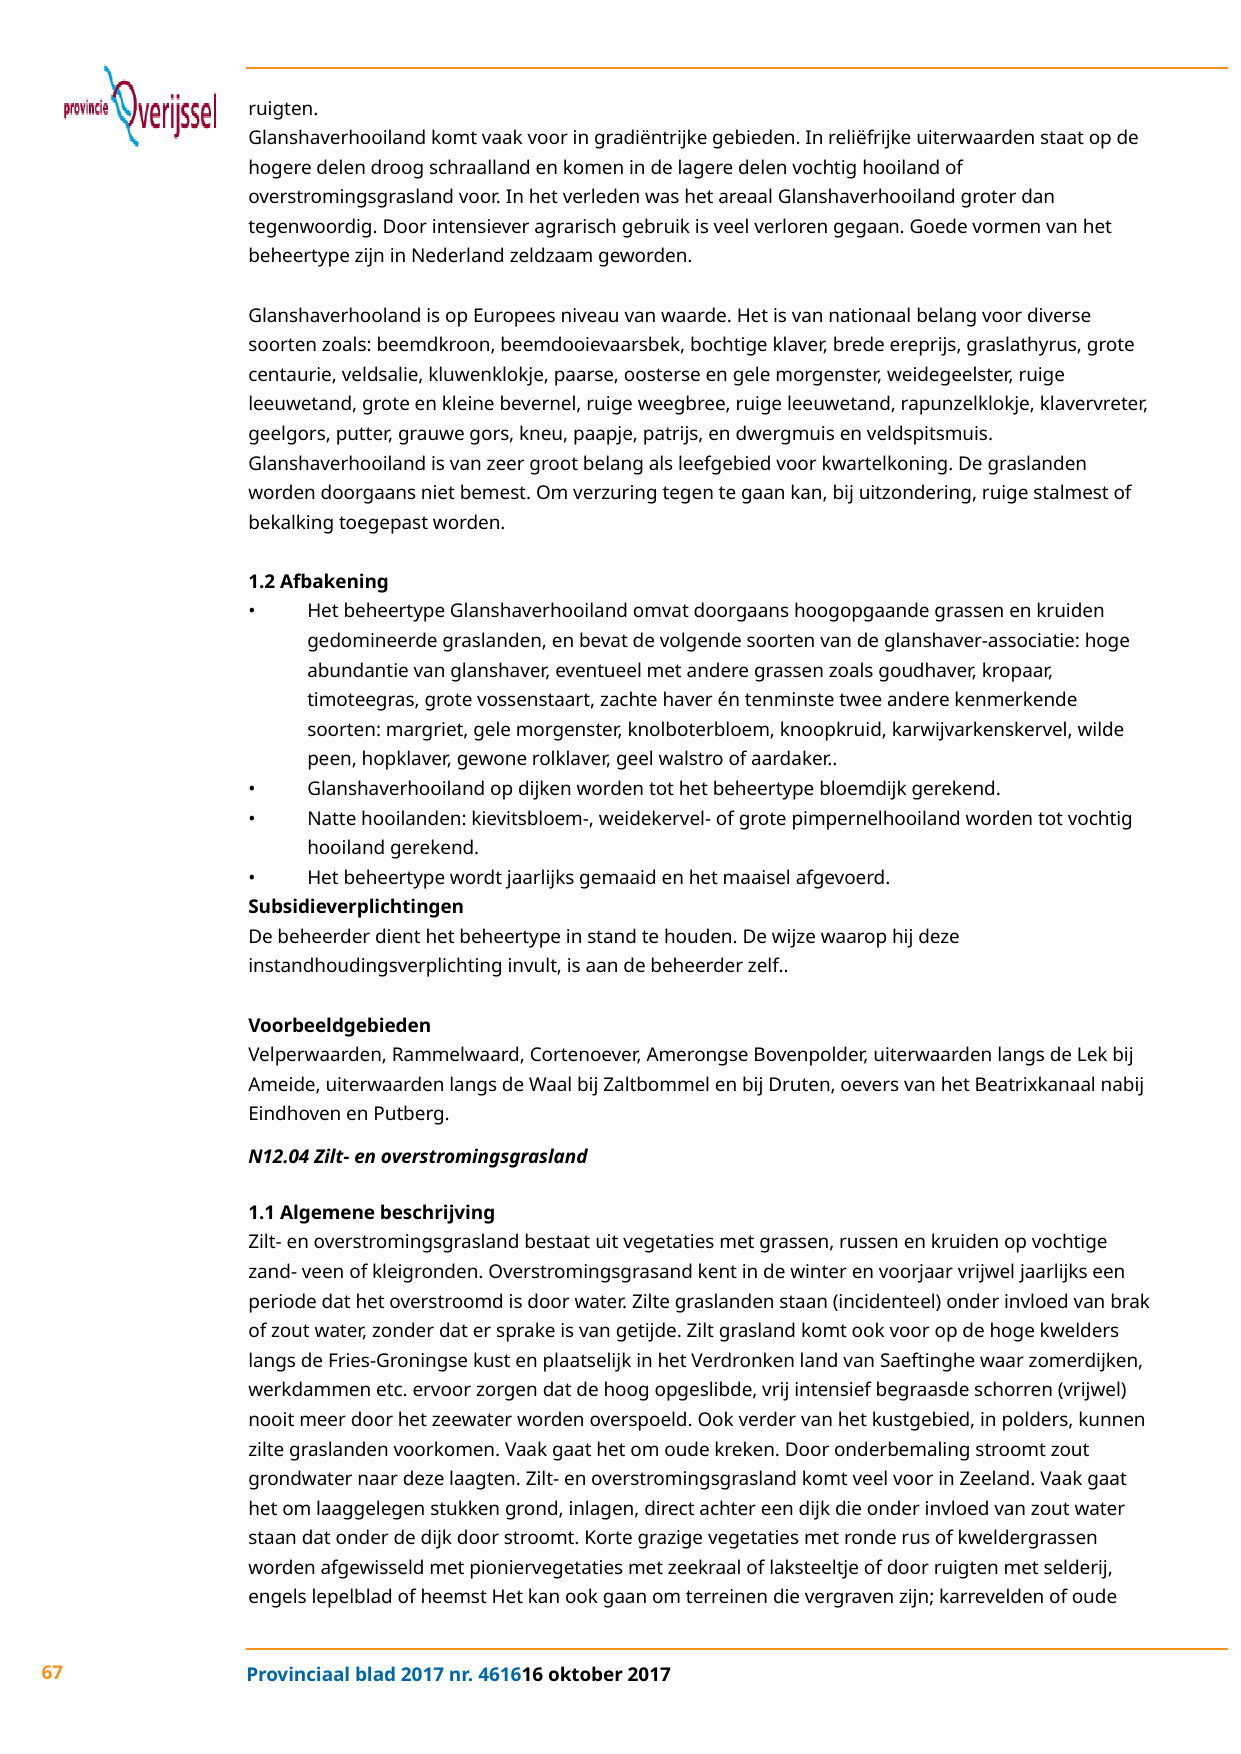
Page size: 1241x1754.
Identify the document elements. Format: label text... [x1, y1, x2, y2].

text 1.2 Afbakening [248, 568, 1152, 594]
list Het beheertype wordt jaarlijks gemaaid en het maaisel afgevoerd. [248, 864, 1152, 890]
text Glanshaverhooland is op Europees niveau van waarde. Het is van nationaal belang voor diverse soorten zoals: beemdkroon, beemdooievaarsbek, bochtige klaver, brede ereprijs, graslathyrus, grote centaurie, veldsalie, kluwenklokje, paarse, oosterse en gele morgenster, weidegeelster, ruige leeuwetand, grote en kleine bevernel, ruige weegbree, ruige leeuwetand, rapunzelklokje, klavervreter, geelgors, putter, grauwe gors, kneu, paapje, patrijs, en dwergmuis en veldspitsmuis. Glanshaverhooiland is van zeer groot belang als leefgebied voor kwartelkoning. De graslanden worden doorgaans niet bemest. Om verzuring tegen te gaan kan, bij uitzondering, ruige stalmest of bekalking toegepast worden. [248, 302, 1152, 535]
text 1.1 Algemene beschrijving [248, 1199, 1152, 1225]
text Glanshaverhooiland komt vaak voor in gradiëntrijke gebieden. In reliëfrijke uiterwaarden staat op de hogere delen droog schraalland en komen in de lagere delen vochtig hooiland of overstromingsgrasland voor. In het verleden was het areaal Glanshaverhooiland groter dan tegenwoordig. Door intensiever agrarisch gebruik is veel verloren gegaan. Goede vormen van het beheertype zijn in Nederland zeldzaam geworden. [248, 124, 1152, 268]
text Zilt- en overstromingsgrasland bestaat uit vegetaties met grassen, russen en kruiden op vochtige zand- veen of kleigronden. Overstromingsgrasand kent in de winter en voorjaar vrijwel jaarlijks een periode dat het overstroomd is door water. Zilte graslanden staan (incidenteel) onder invloed van brak of zout water, zonder dat er sprake is van getijde. Zilt grasland komt ook voor op de hoge kwelders langs de Fries-Groningse kust en plaatselijk in het Verdronken land van Saeftinghe waar zomerdijken, werkdammen etc. ervoor zorgen dat de hoog opgeslibde, vrij intensief begraasde schorren (vrijwel) nooit meer door het zeewater worden overspoeld. Ook verder van het kustgebied, in polders, kunnen zilte graslanden voorkomen. Vaak gaat het om oude kreken. Door onderbemaling stroomt zout grondwater naar deze laagten. Zilt- en overstromingsgrasland komt veel voor in Zeeland. Vaak gaat het om laaggelegen stukken grond, inlagen, direct achter een dijk die onder invloed van zout water staan dat onder de dijk door stroomt. Korte grazige vegetaties met ronde rus of kweldergrassen worden afgewisseld met pioniervegetaties met zeekraal of laksteeltje of door ruigten met selderij, engels lepelblad of heemst Het kan ook gaan om terreinen die vergraven zijn; karrevelden of oude [248, 1229, 1152, 1609]
list Glanshaverhooiland op dijken worden tot het beheertype bloemdijk gerekend. [248, 775, 1152, 801]
text Velperwaarden, Rammelwaard, Cortenoever, Amerongse Bovenpolder, uiterwaarden langs de Lek bij Ameide, uiterwaarden langs de Waal bij Zaltbommel en bij Druten, oevers van het Beatrixkanaal nabij Eindhoven en Putberg. [248, 1041, 1152, 1126]
text ruigten. [248, 95, 1152, 121]
picture [41, 47, 231, 172]
text Voorbeeldgebieden [248, 1012, 1152, 1038]
text N12.04 Zilt- en overstromingsgrasland [248, 1144, 1152, 1169]
list Natte hooilanden: kievitsbloem-, weidekervel- of grote pimpernelhooiland worden tot vochtig hooiland gerekend. [248, 805, 1152, 860]
text De beheerder dient het beheertype in stand te houden. De wijze waarop hij deze instandhoudingsverplichting invult, is aan de beheerder zelf.. [248, 923, 1152, 978]
list Het beheertype Glanshaverhooiland omvat doorgaans hoogopgaande grassen en kruiden gedomineerde graslanden, en bevat de volgende soorten van de glanshaver-associatie: hoge abundantie van glanshaver, eventueel met andere grassen zoals goudhaver, kropaar, timoteegras, grote vossenstaart, zachte haver én tenminste twee andere kenmerkende soorten: margriet, gele morgenster, knolboterbloem, knoopkruid, karwijvarkenskervel, wilde peen, hopklaver, gewone rolklaver, geel walstro of aardaker.. [248, 598, 1152, 771]
text Subsidieverplichtingen [248, 893, 1152, 919]
